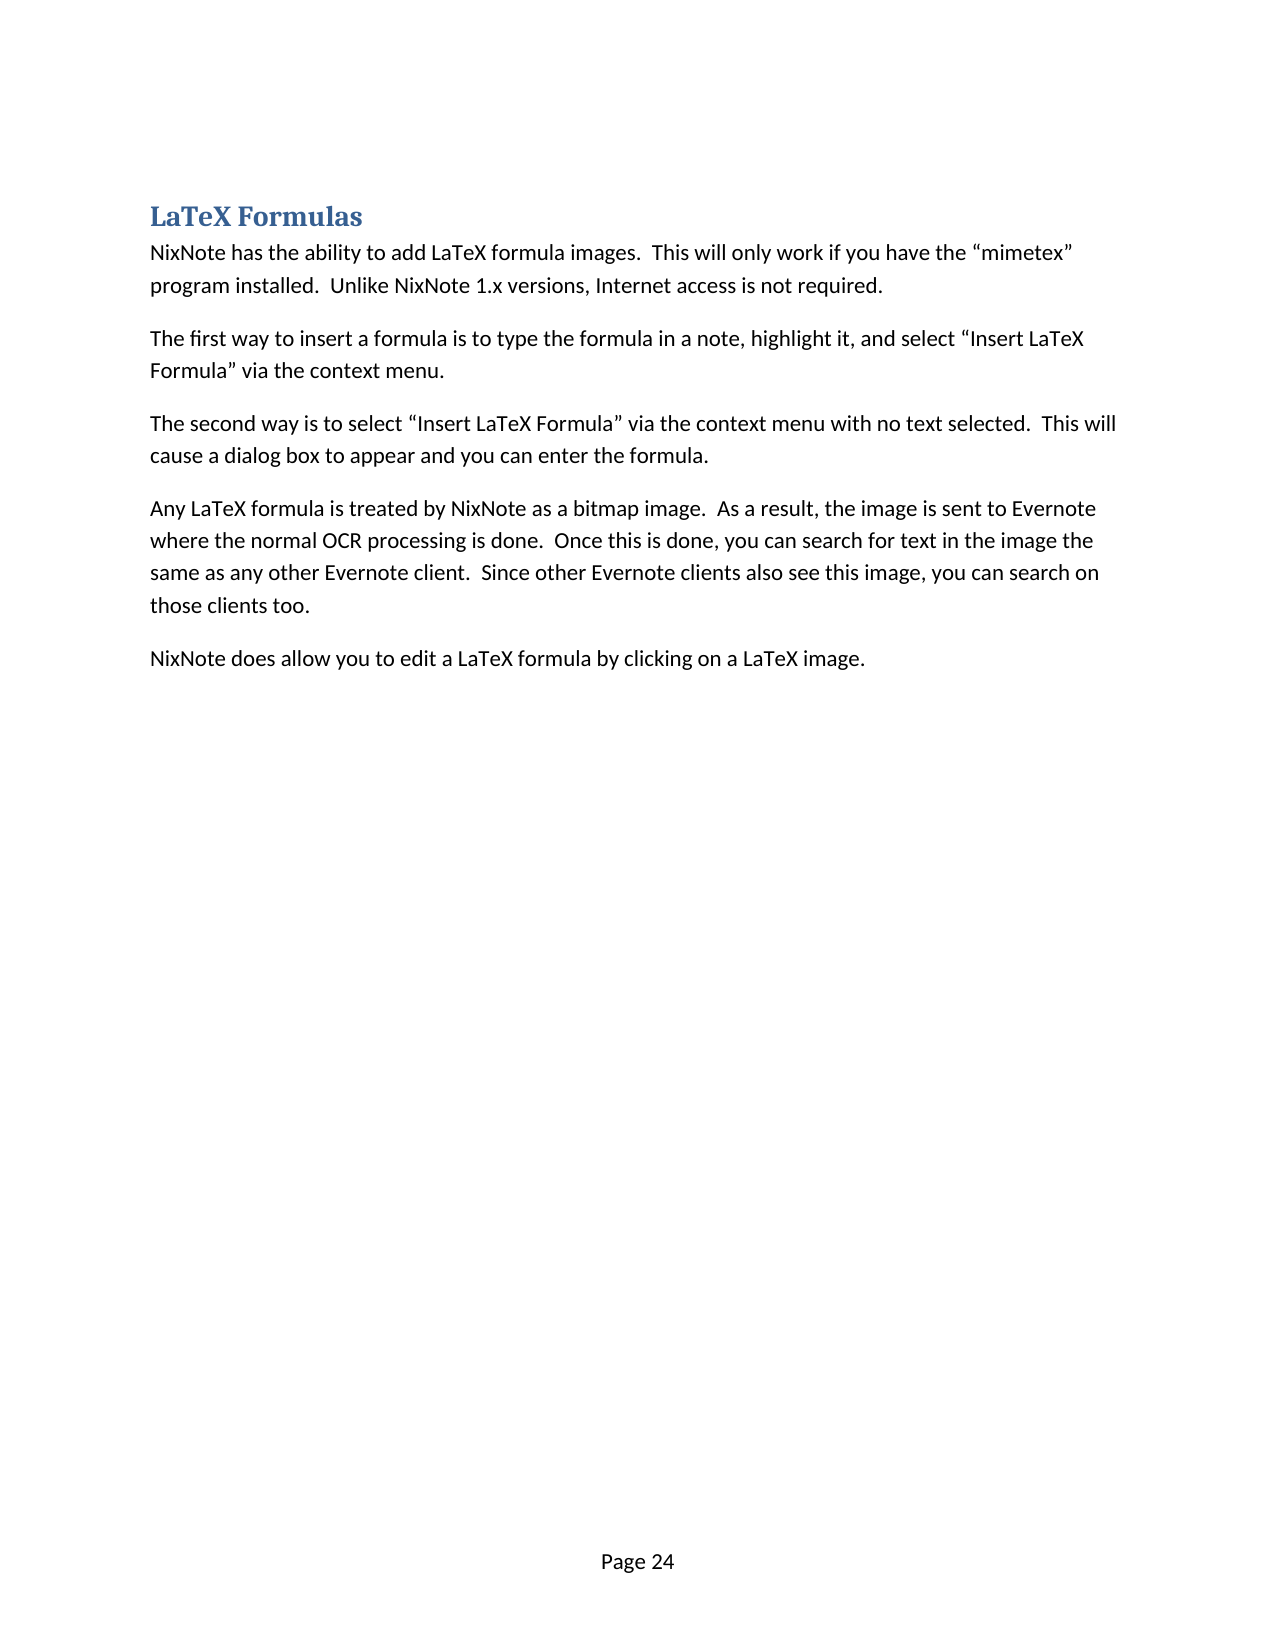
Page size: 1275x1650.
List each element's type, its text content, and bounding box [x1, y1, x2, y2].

text The second way is to select “Insert LaTeX Formula” via the context menu with no text selected. This will cause a dialog box to appear and you can enter the formula. [150, 409, 1125, 469]
text NixNote does allow you to edit a LaTeX formula by clicking on a LaTeX image. [150, 644, 1125, 672]
text NixNote has the ability to add LaTeX formula images. This will only work if you have the “mimetex” program installed. Unlike NixNote 1.x versions, Internet access is not required. [150, 238, 1125, 299]
text The first way to insert a formula is to type the formula in a note, highlight it, and select “Insert LaTeX Formula” via the context menu. [150, 324, 1125, 384]
subtitle LaTeX Formulas [150, 200, 1125, 233]
text Any LaTeX formula is treated by NixNote as a bitmap image. As a result, the image is sent to Evernote where the normal OCR processing is done. Once this is done, you can search for text in the image the same as any other Evernote client. Since other Evernote clients also see this image, you can search on those clients too. [150, 494, 1125, 619]
